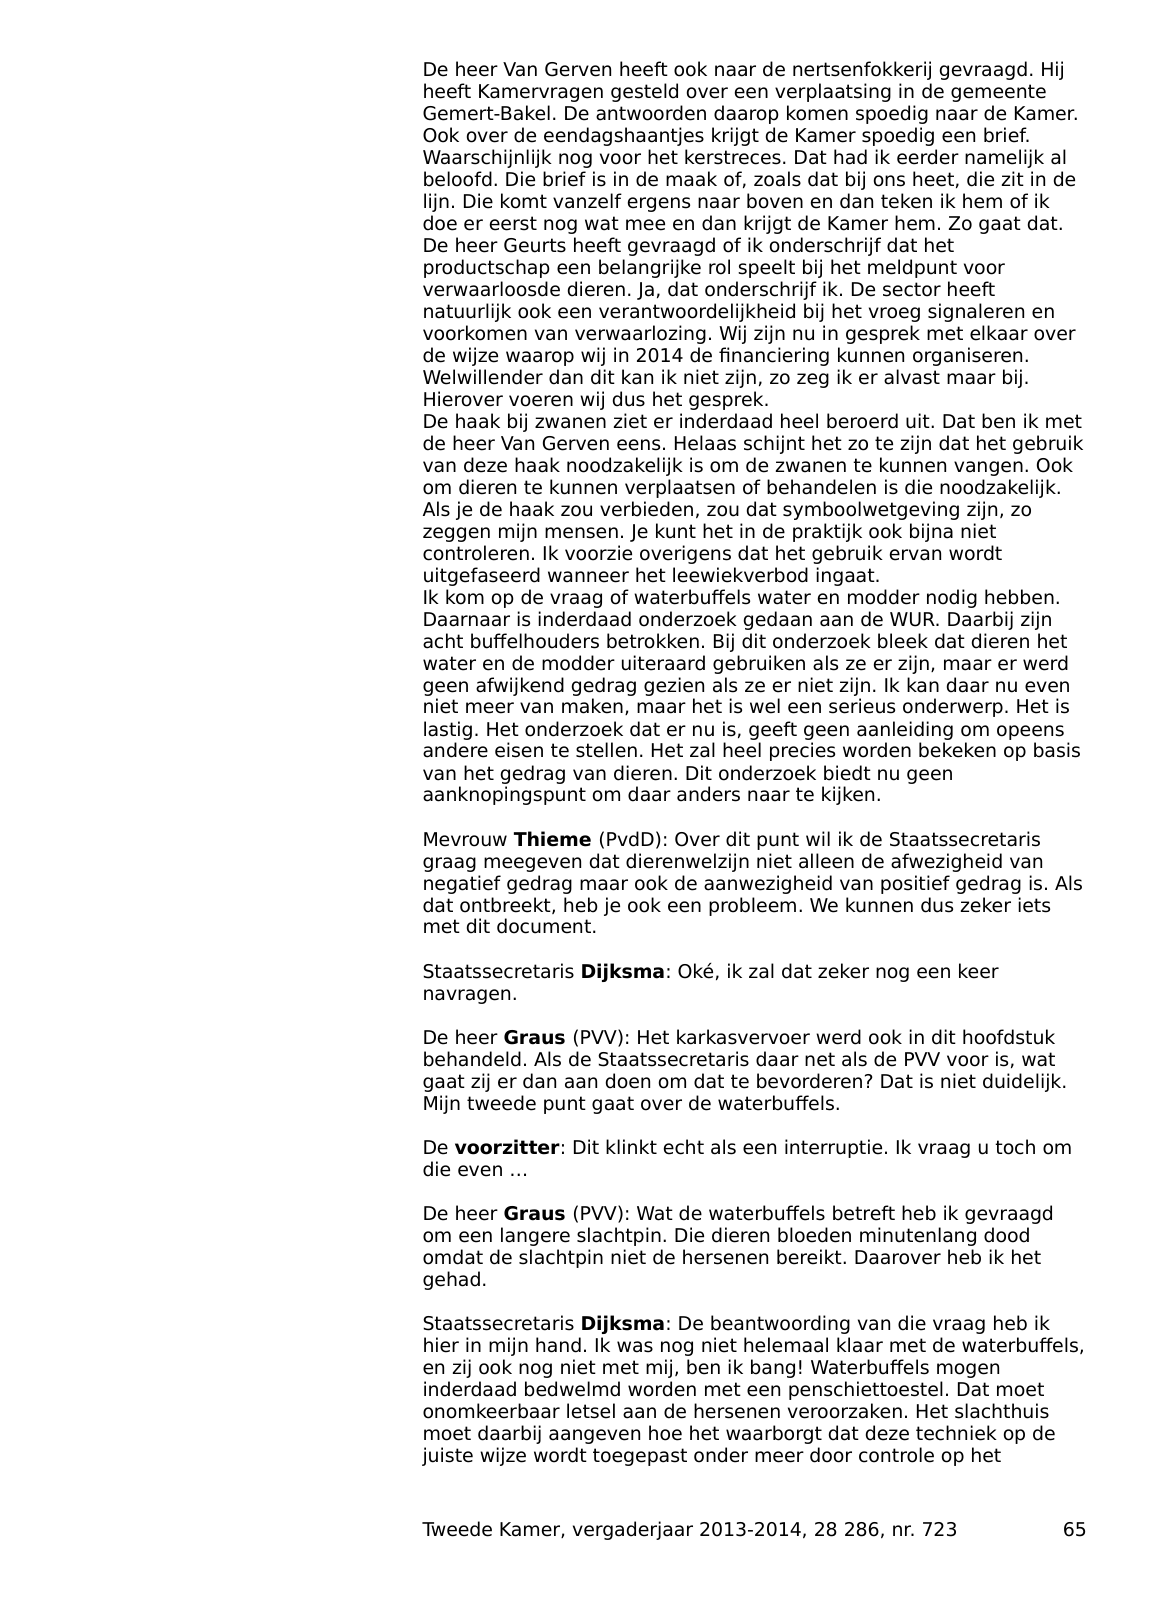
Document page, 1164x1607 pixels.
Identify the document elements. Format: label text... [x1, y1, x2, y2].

text Staatssecretaris Dijksma: Oké, ik zal dat zeker nog een keer navragen. [422, 961, 1087, 1004]
text Ik kom op de vraag of waterbuffels water en modder nodig hebben. Daarnaar is inderdaad onderzoek gedaan aan de WUR. Daarbij zijn acht buffelhouders betrokken. Bij dit onderzoek bleek dat dieren het water en de modder uiteraard gebruiken als ze er zijn, maar er werd geen afwijkend gedrag gezien als ze er niet zijn. Ik kan daar nu even niet meer van maken, maar het is wel een serieus onderwerp. Het is lastig. Het onderzoek dat er nu is, geeft geen aanleiding om opeens andere eisen te stellen. Het zal heel precies worden bekeken op basis van het gedrag van dieren. Dit onderzoek biedt nu geen aanknopingspunt om daar anders naar te kijken. [422, 587, 1087, 806]
text De heer Graus (PVV): Het karkasvervoer werd ook in dit hoofdstuk behandeld. Als de Staatssecretaris daar net als de PVV voor is, wat gaat zij er dan aan doen om dat te bevorderen? Dat is niet duidelijk. [422, 1027, 1087, 1093]
text De heer Graus (PVV): Wat de waterbuffels betreft heb ik gevraagd om een langere slachtpin. Die dieren bloeden minutenlang dood omdat de slachtpin niet de hersenen bereikt. Daarover heb ik het gehad. [422, 1203, 1087, 1291]
text De heer Geurts heeft gevraagd of ik onderschrijf dat het productschap een belangrijke rol speelt bij het meldpunt voor verwaarloosde dieren. Ja, dat onderschrijf ik. De sector heeft natuurlijk ook een verantwoordelijkheid bij het vroeg signaleren en voorkomen van verwaarlozing. Wij zijn nu in gesprek met elkaar over de wijze waarop wij in 2014 de financiering kunnen organiseren. Welwillender dan dit kan ik niet zijn, zo zeg ik er alvast maar bij. Hierover voeren wij dus het gesprek. [422, 235, 1087, 411]
text Staatssecretaris Dijksma: De beantwoording van die vraag heb ik hier in mijn hand. Ik was nog niet helemaal klaar met de waterbuffels, en zij ook nog niet met mij, ben ik bang! Waterbuffels mogen inderdaad bedwelmd worden met een penschiettoestel. Dat moet onomkeerbaar letsel aan de hersenen veroorzaken. Het slachthuis moet daarbij aangeven hoe het waarborgt dat deze techniek op de juiste wijze wordt toegepast onder meer door controle op het [422, 1313, 1087, 1467]
text De voorzitter: Dit klinkt echt als een interruptie. Ik vraag u toch om die even … [422, 1137, 1087, 1181]
text De haak bij zwanen ziet er inderdaad heel beroerd uit. Dat ben ik met de heer Van Gerven eens. Helaas schijnt het zo te zijn dat het gebruik van deze haak noodzakelijk is om de zwanen te kunnen vangen. Ook om dieren te kunnen verplaatsen of behandelen is die noodzakelijk. Als je de haak zou verbieden, zou dat symboolwetgeving zijn, zo zeggen mijn mensen. Je kunt het in de praktijk ook bijna niet controleren. Ik voorzie overigens dat het gebruik ervan wordt uitgefaseerd wanneer het leewiekverbod ingaat. [422, 411, 1087, 587]
text Mijn tweede punt gaat over de waterbuffels. [422, 1093, 1087, 1115]
text Mevrouw Thieme (PvdD): Over dit punt wil ik de Staatssecretaris graag meegeven dat dierenwelzijn niet alleen de afwezigheid van negatief gedrag maar ook de aanwezigheid van positief gedrag is. Als dat ontbreekt, heb je ook een probleem. We kunnen dus zeker iets met dit document. [422, 828, 1087, 938]
text De heer Van Gerven heeft ook naar de nertsenfokkerij gevraagd. Hij heeft Kamervragen gesteld over een verplaatsing in de gemeente Gemert-Bakel. De antwoorden daarop komen spoedig naar de Kamer. Ook over de eendagshaantjes krijgt de Kamer spoedig een brief. Waarschijnlijk nog voor het kerstreces. Dat had ik eerder namelijk al beloofd. Die brief is in de maak of, zoals dat bij ons heet, die zit in de lijn. Die komt vanzelf ergens naar boven en dan teken ik hem of ik doe er eerst nog wat mee en dan krijgt de Kamer hem. Zo gaat dat. [422, 59, 1087, 235]
